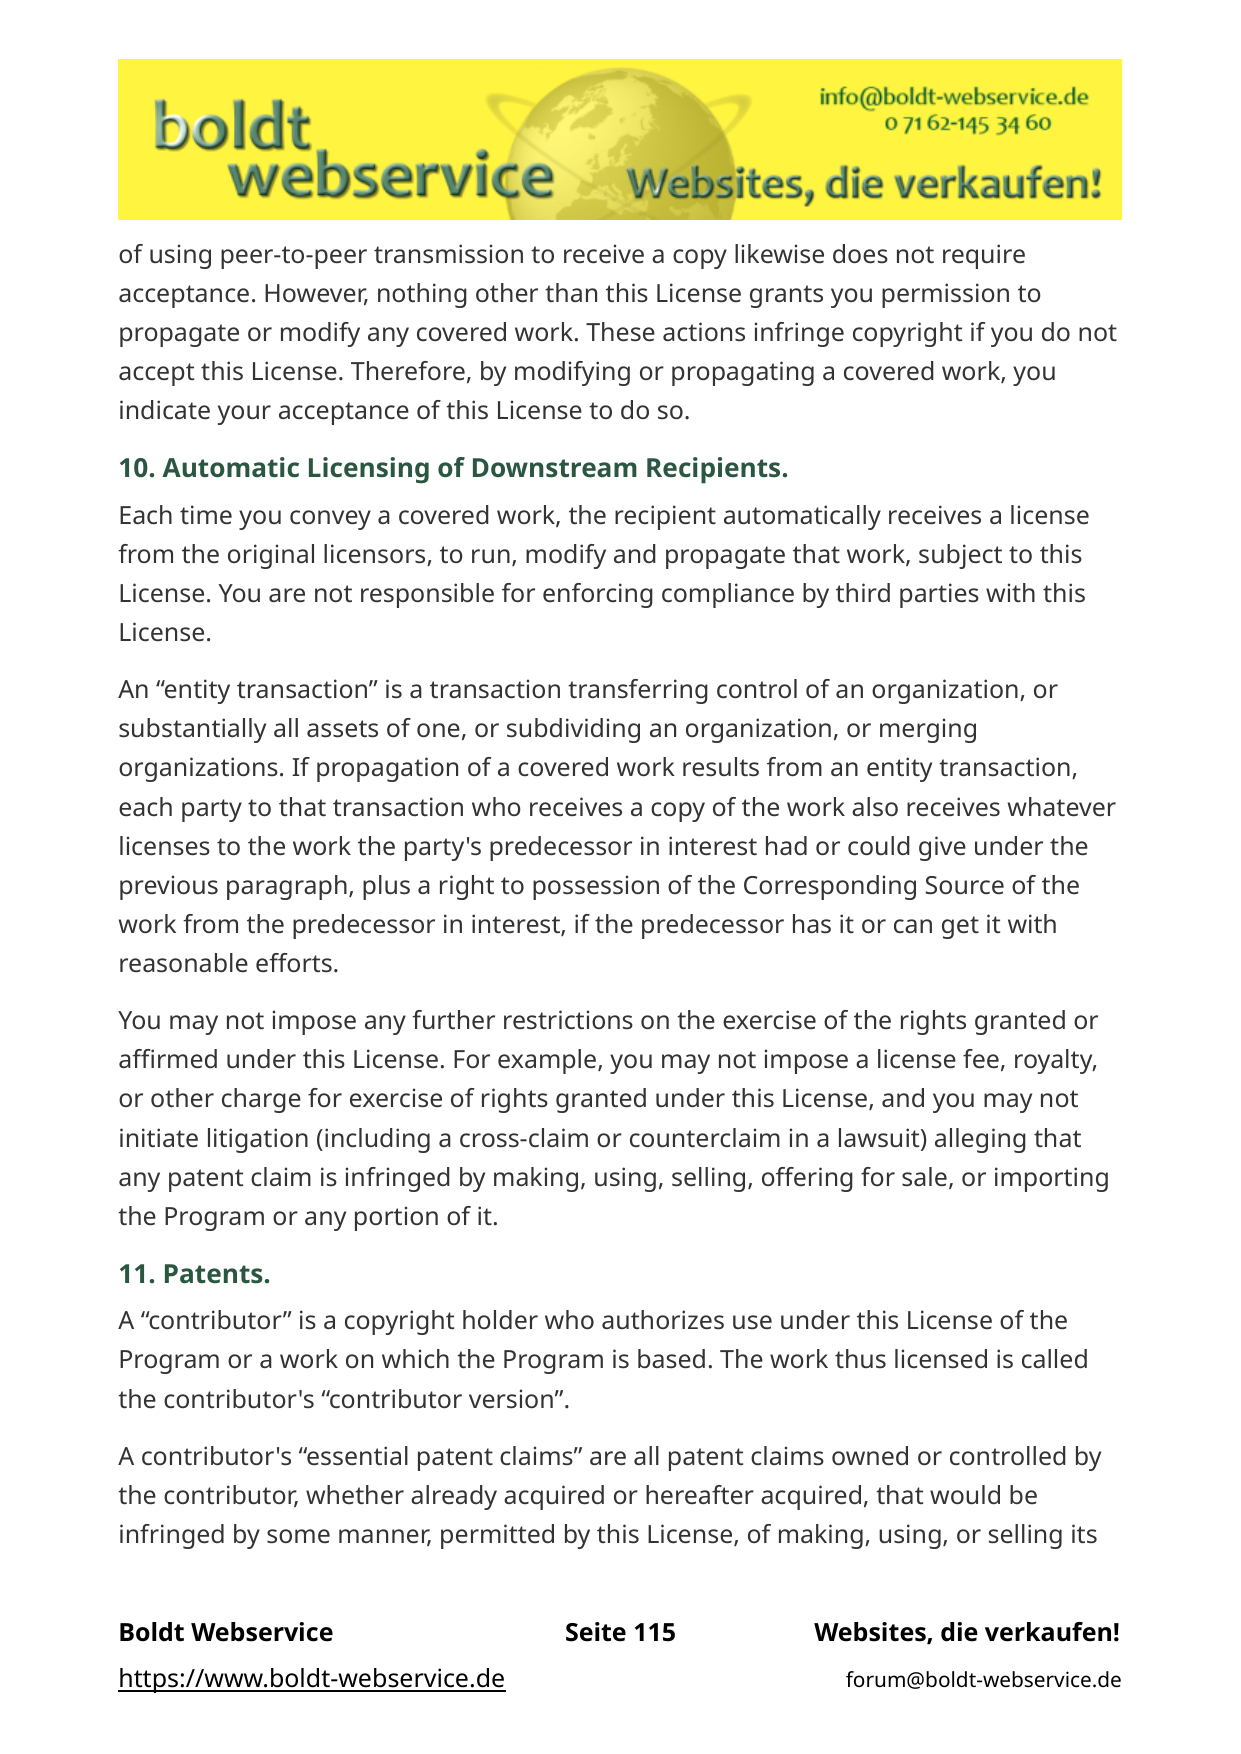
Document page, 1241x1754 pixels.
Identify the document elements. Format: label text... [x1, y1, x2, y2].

subtitle 11. Patents. [118, 1255, 1122, 1291]
text of using peer-to-peer transmission to receive a copy likewise does not require acceptance. However, nothing other than this License grants you permission to propagate or modify any covered work. These actions infringe copyright if you do not accept this License. Therefore, by modifying or propagating a covered work, you indicate your acceptance of this License to do so. [118, 236, 1122, 427]
text A contributor's “essential patent claims” are all patent claims owned or controlled by the contributor, whether already acquired or hereafter acquired, that would be infringed by some manner, permitted by this License, of making, using, or selling its [118, 1438, 1122, 1551]
text A “contributor” is a copyright holder who authorizes use under this License of the Program or a work on which the Program is based. The work thus licensed is called the contributor's “contributor version”. [118, 1303, 1122, 1415]
text Each time you convey a covered work, the recipient automatically receives a license from the original licensors, to run, modify and propagate that work, subject to this License. You are not responsible for enforcing compliance by third parties with this License. [118, 497, 1122, 649]
subtitle 10. Automatic Licensing of Downstream Recipients. [118, 450, 1122, 486]
text You may not impose any further restrictions on the exercise of the rights granted or affirmed under this License. For example, you may not impose a license fee, royalty, or other charge for exercise of rights granted under this License, and you may not initiate litigation (including a cross-claim or counterclaim in a lawsuit) alleging that any patent claim is infringed by making, using, selling, offering for sale, or importing the Program or any portion of it. [118, 1003, 1122, 1233]
picture [118, 59, 1123, 220]
text An “entity transaction” is a transaction transferring control of an organization, or substantially all assets of one, or subdividing an organization, or merging organizations. If propagation of a covered work results from an entity transaction, each party to that transaction who receives a copy of the work also receives whatever licenses to the work the party's predecessor in interest had or could give under the previous paragraph, plus a right to possession of the Corresponding Source of the work from the predecessor in interest, if the predecessor has it or can get it with reasonable efforts. [118, 672, 1122, 980]
